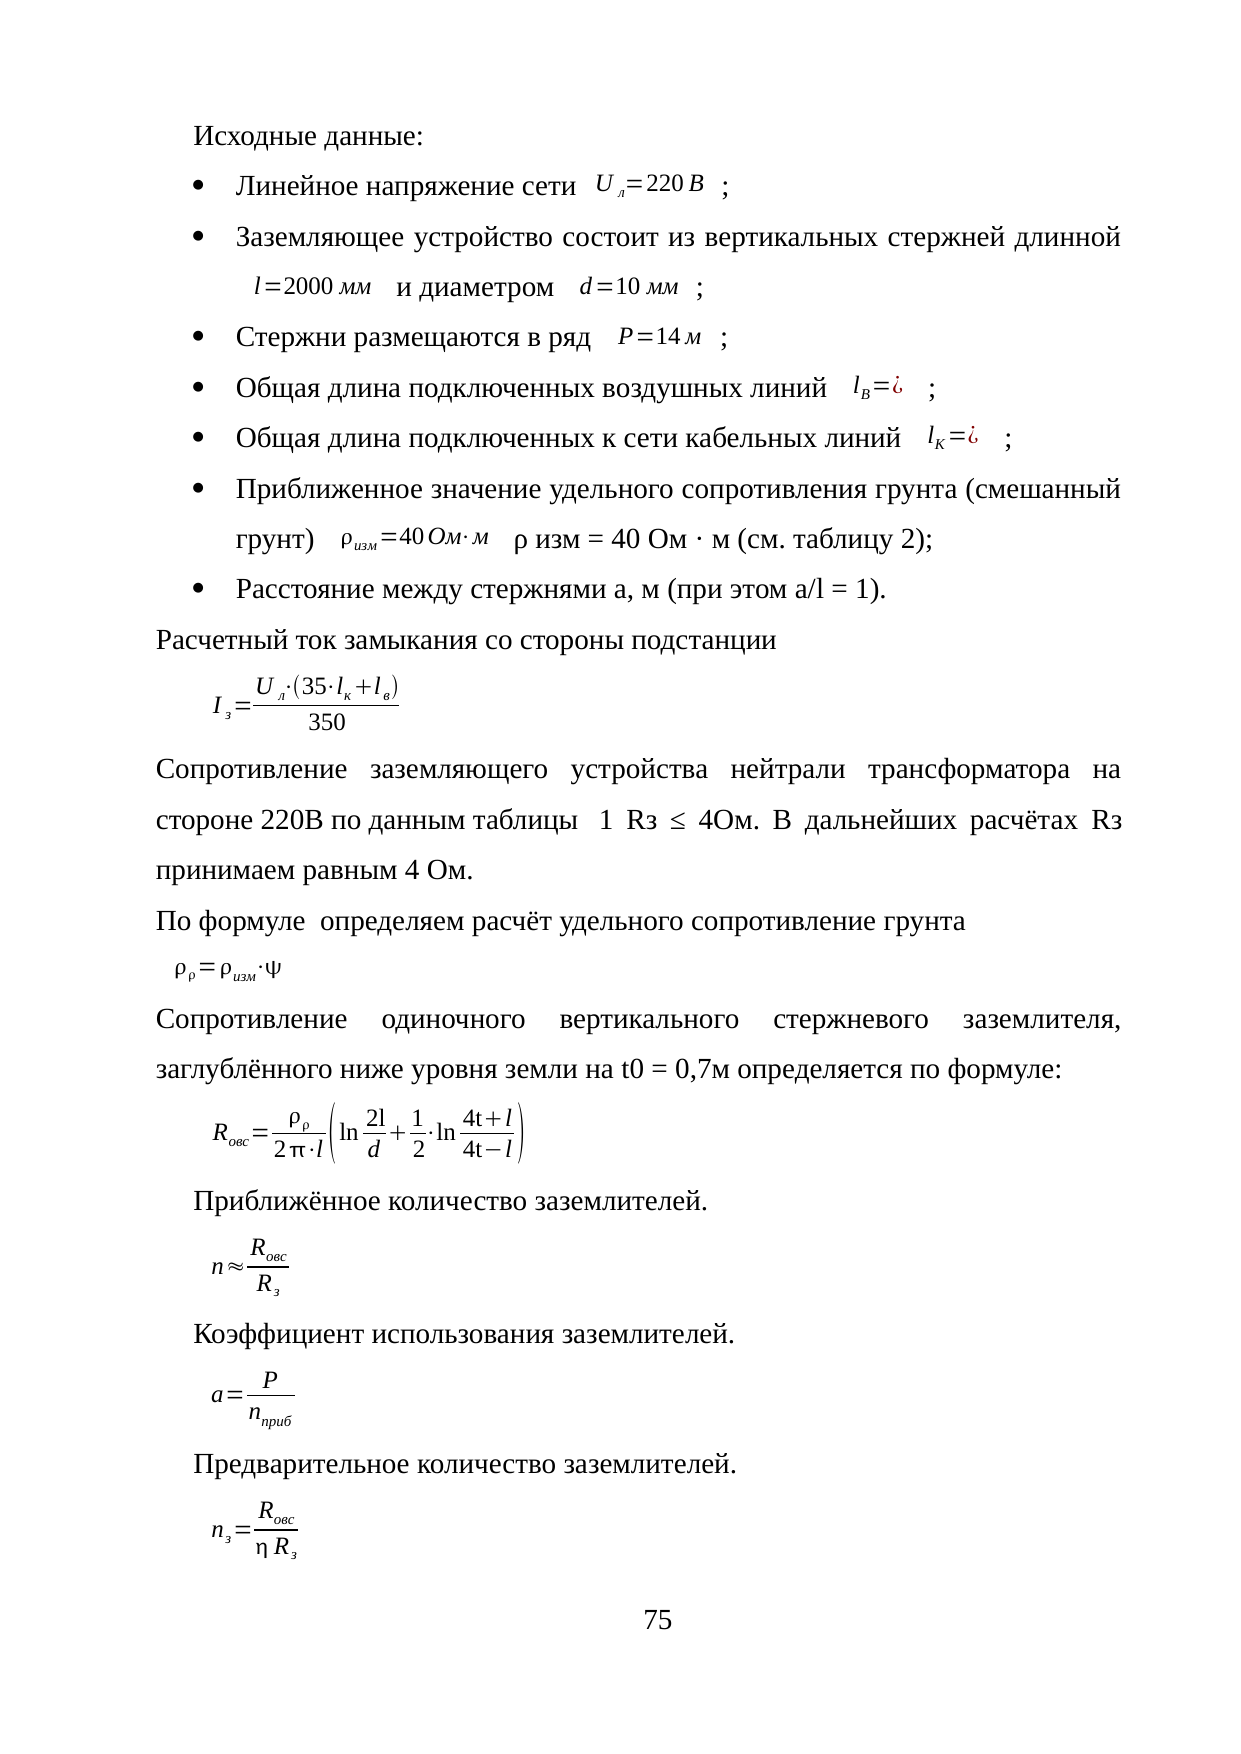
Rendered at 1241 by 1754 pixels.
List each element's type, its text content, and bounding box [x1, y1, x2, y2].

list Расстояние между стержнями а, м (при этом а/l = 1). [193, 572, 1122, 605]
text Приближённое количество заземлителей. [118, 1183, 1122, 1217]
list Сопротивление заземляющего устройства нейтрали трансформатора на стороне 220В по данным таблицы 1 Rз ≤ 4Ом. В дальнейших расчётах Rз принимаем равным 4 Ом. [118, 752, 1122, 886]
list Общая длина подключенных воздушных линий ; [193, 370, 1122, 404]
list Заземляющее устройство состоит из вертикальных стержней длинной и диаметром ; [193, 219, 1122, 303]
list Стержни размещаются в ряд ; [193, 319, 1122, 353]
text Исходные данные: [118, 118, 1122, 152]
list Приближенное значение удельного сопротивления грунта (смешанный грунт) ρ изм = 40 Ом · м (см. таблицу 2); [193, 471, 1122, 555]
list Общая длина подключенных к сети кабельных линий ; [193, 420, 1122, 454]
list Линейное напряжение сети; [193, 168, 1122, 202]
text Коэффициент использования заземлителей. [118, 1316, 1122, 1350]
text Предварительное количество заземлителей. [118, 1446, 1122, 1480]
list Сопротивление одиночного вертикального стержневого заземлителя, заглублённого ниже уровня земли на t0 = 0,7м определяется по формуле: [118, 1001, 1122, 1085]
list Расчетный ток замыкания со стороны подстанции [118, 622, 1122, 656]
list По формуле определяем расчёт удельного сопротивление грунта [118, 903, 1122, 936]
